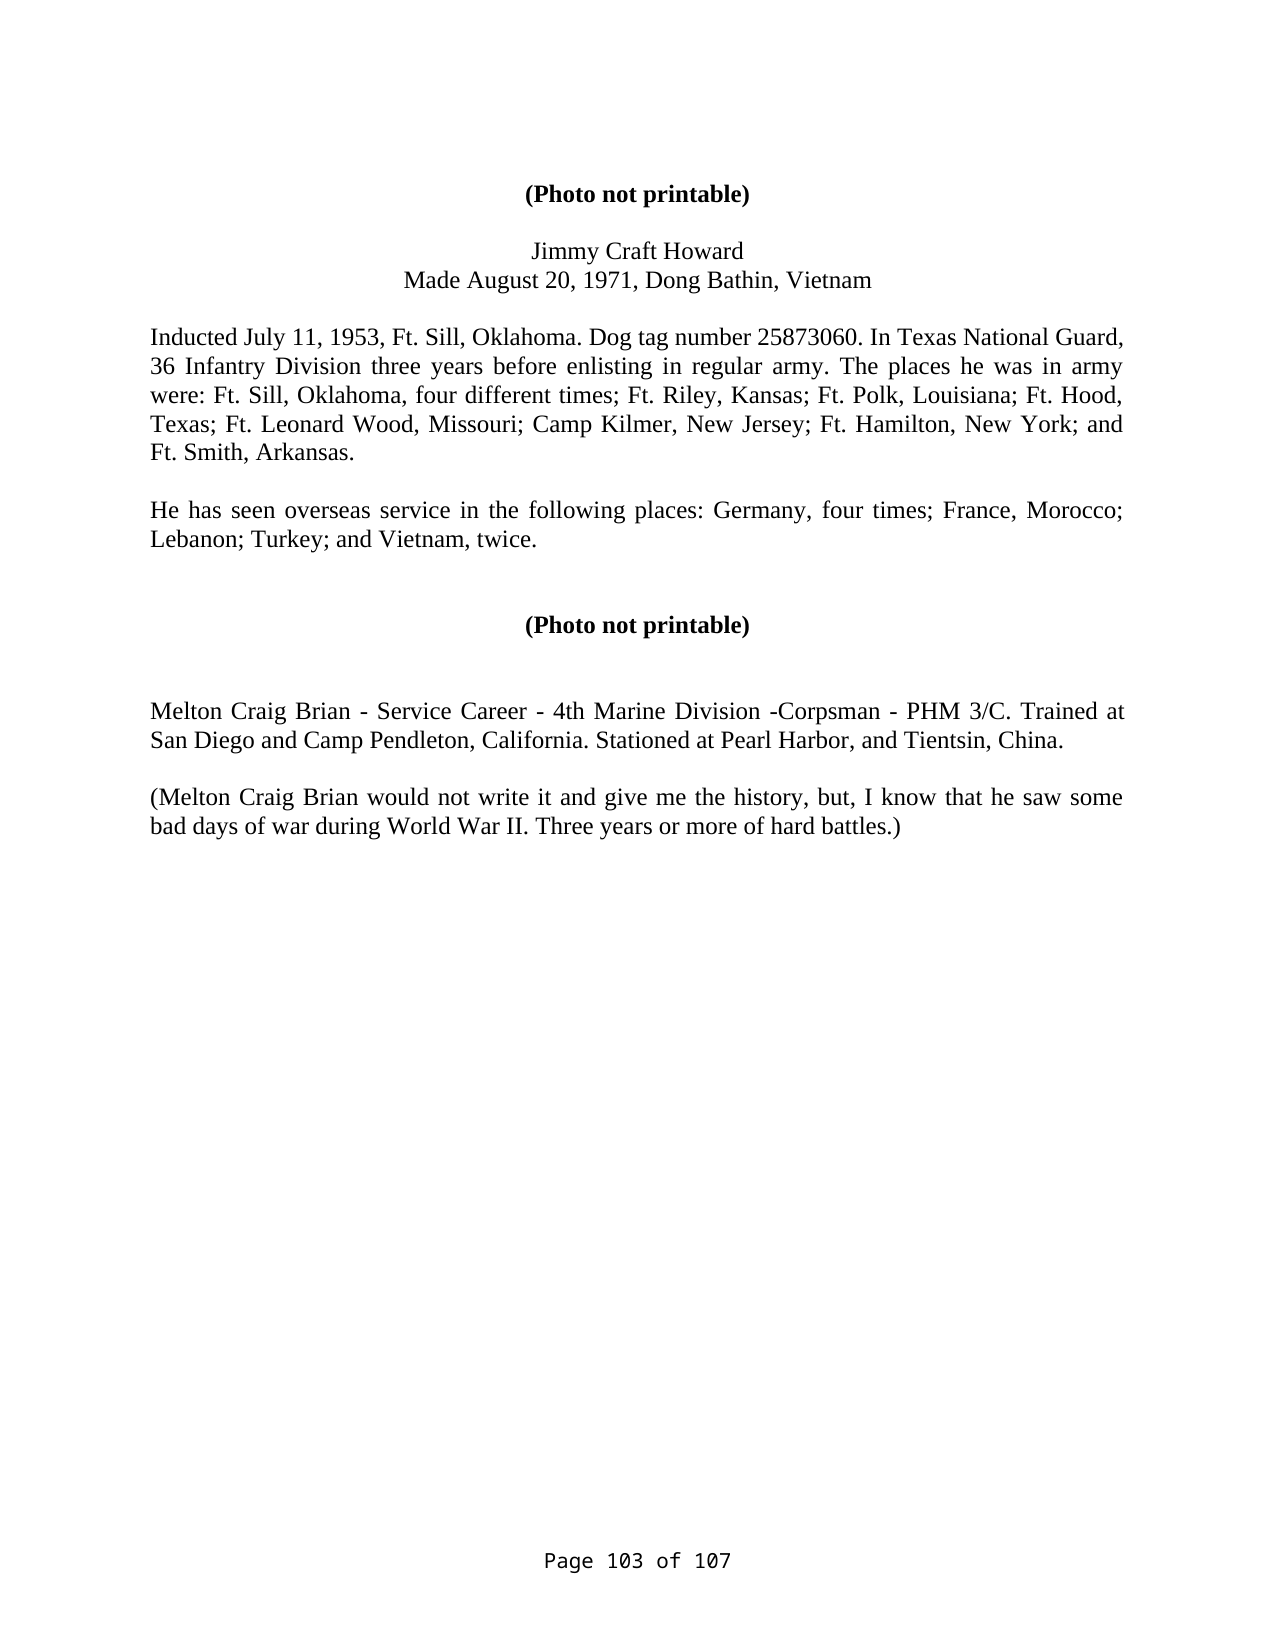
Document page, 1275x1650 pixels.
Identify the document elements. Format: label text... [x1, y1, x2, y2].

text (Photo not printable) [150, 610, 1125, 639]
text He has seen overseas service in the following places: Germany, four times; France, Morocco; Lebanon; Turkey; and Vietnam, twice. [150, 495, 1125, 552]
text Melton Craig Brian ‑ Service Career ‑ 4th Marine Division ‑Corpsman ‑ PHM 3/C. Trained at San Diego and Camp Pendleton, California. Stationed at Pearl Harbor, and Tientsin, China. [150, 696, 1125, 754]
text (Melton Craig Brian would not write it and give me the history, but, I know that he saw some bad days of war during World War II. Three years or more of hard battles.) [150, 782, 1125, 840]
text Inducted July 11, 1953, Ft. Sill, Oklahoma. Dog tag number 25873060. In Texas National Guard, 36 Infantry Division three years before enlisting in regular army. The places he was in army were: Ft. Sill, Oklahoma, four different times; Ft. Riley, Kansas; Ft. Polk, Louisiana; Ft. Hood, Texas; Ft. Leonard Wood, Missouri; Camp Kilmer, New Jersey; Ft. Hamilton, New York; and Ft. Smith, Arkansas. [150, 322, 1125, 466]
text Made August 20, 1971, Dong Bathin, Vietnam [150, 265, 1125, 294]
subtitle Jimmy Craft Howard [150, 236, 1125, 265]
text (Photo not printable) [150, 179, 1125, 207]
